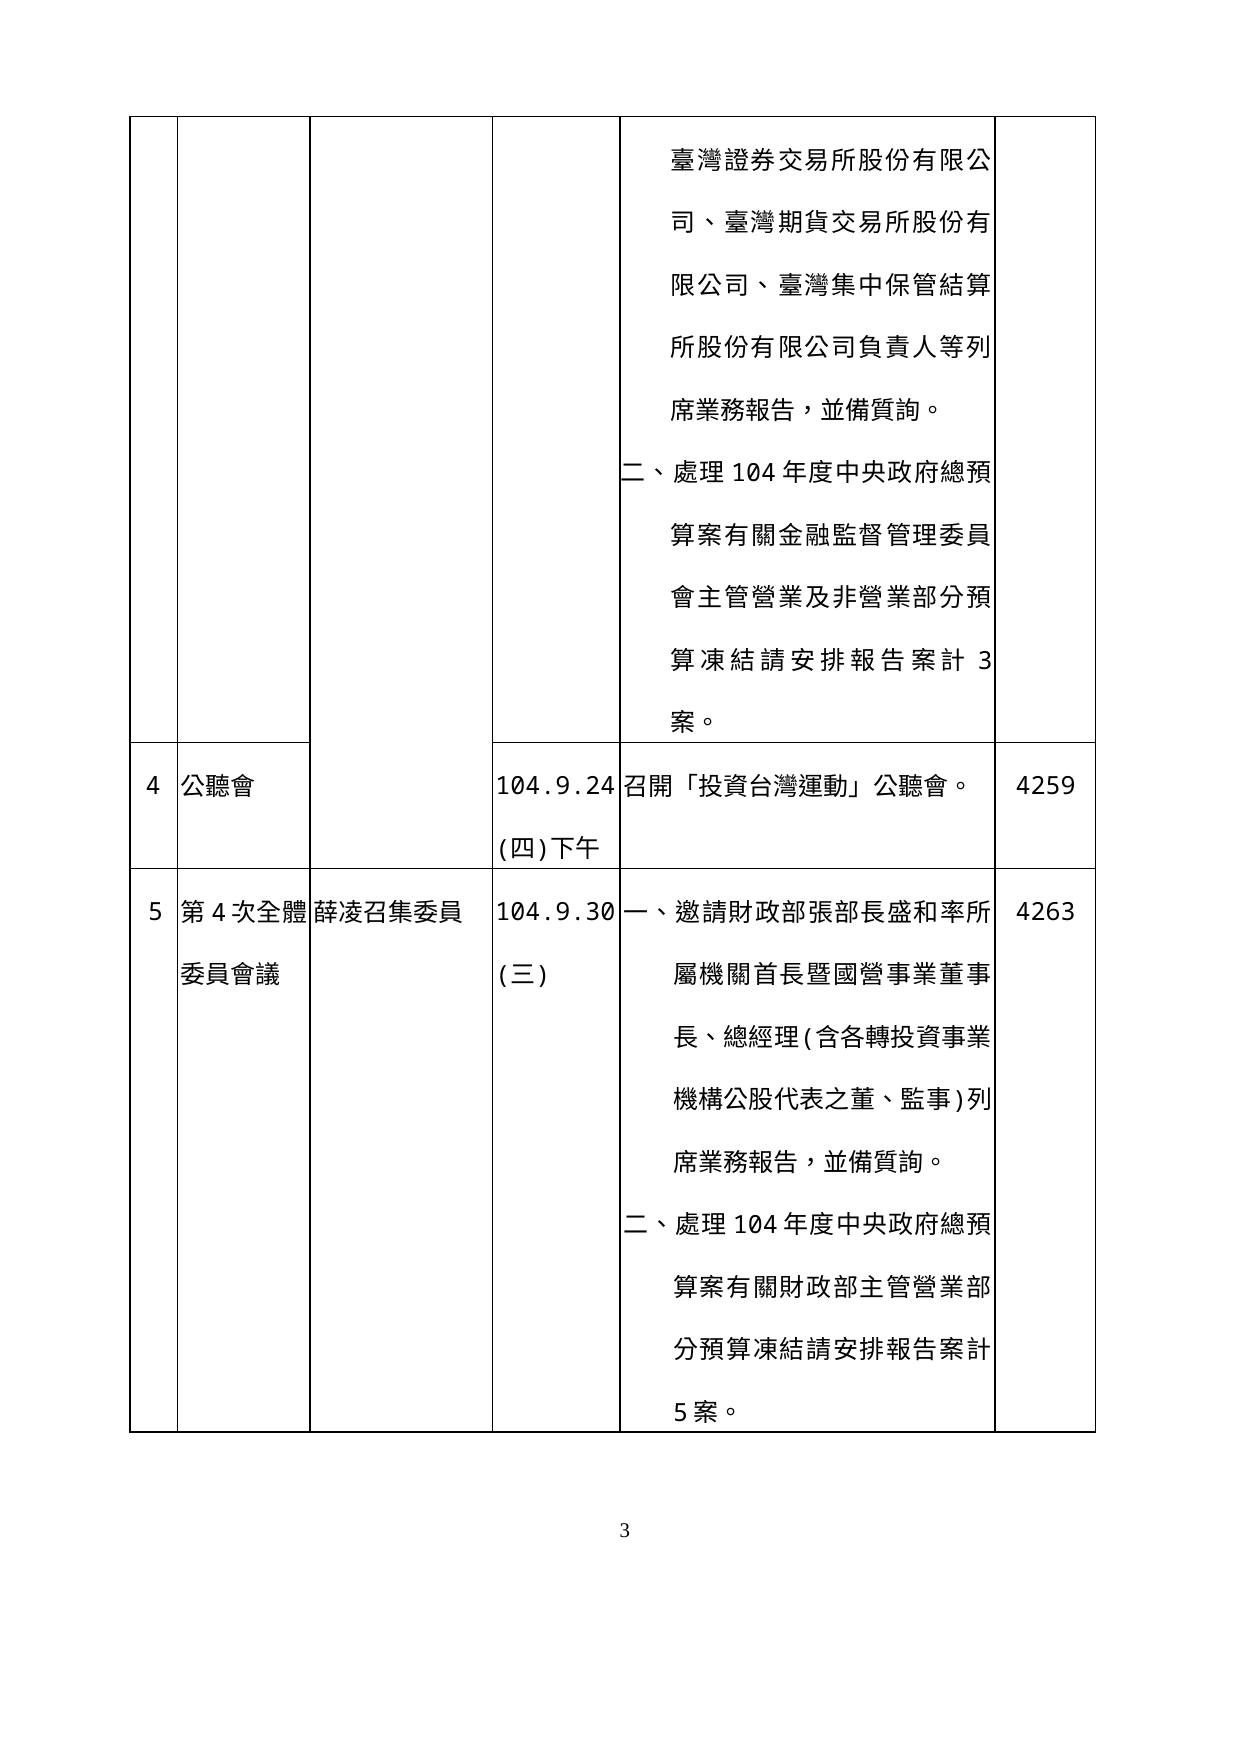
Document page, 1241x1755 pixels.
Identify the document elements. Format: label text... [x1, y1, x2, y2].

table_cell 4 [131, 743, 177, 868]
table_cell 一、邀請財政部張部長盛和率所屬機關首長暨國營事業董事長、總經理(含各轉投資事業機構公股代表之董、監事)列席業務報告，並備質詢。 二、處理104年度中央政府總預算案有關財政部主管營業部分預算凍結請安排報告案計5案。 [621, 869, 994, 1431]
table_cell 104.9.30 (三) [493, 869, 619, 1431]
table_cell 臺灣證券交易所股份有限公司、臺灣期貨交易所股份有限公司、臺灣集中保管結算所股份有限公司負責人等列席業務報告，並備質詢。 二、處理104年度中央政府總預算案有關金融監督管理委員會主管營業及非營業部分預算凍結請安排報告案計3案。 [621, 117, 994, 742]
table_cell 召開「投資台灣運動」公聽會。 [621, 743, 994, 868]
table_cell 薛凌召集委員 [311, 869, 492, 1431]
table_cell [493, 117, 619, 742]
table_cell [178, 117, 309, 742]
table_cell 5 [131, 869, 177, 1431]
table_cell 104.9.24 (四)下午 [493, 743, 619, 868]
table_cell 4259 [996, 743, 1095, 868]
table_cell [996, 117, 1095, 742]
table_cell 第4次全體委員會議 [178, 869, 309, 1431]
table_cell [311, 117, 492, 868]
table_cell 4263 [996, 869, 1095, 1431]
table_cell 公聽會 [178, 743, 309, 868]
table_cell [131, 117, 177, 742]
